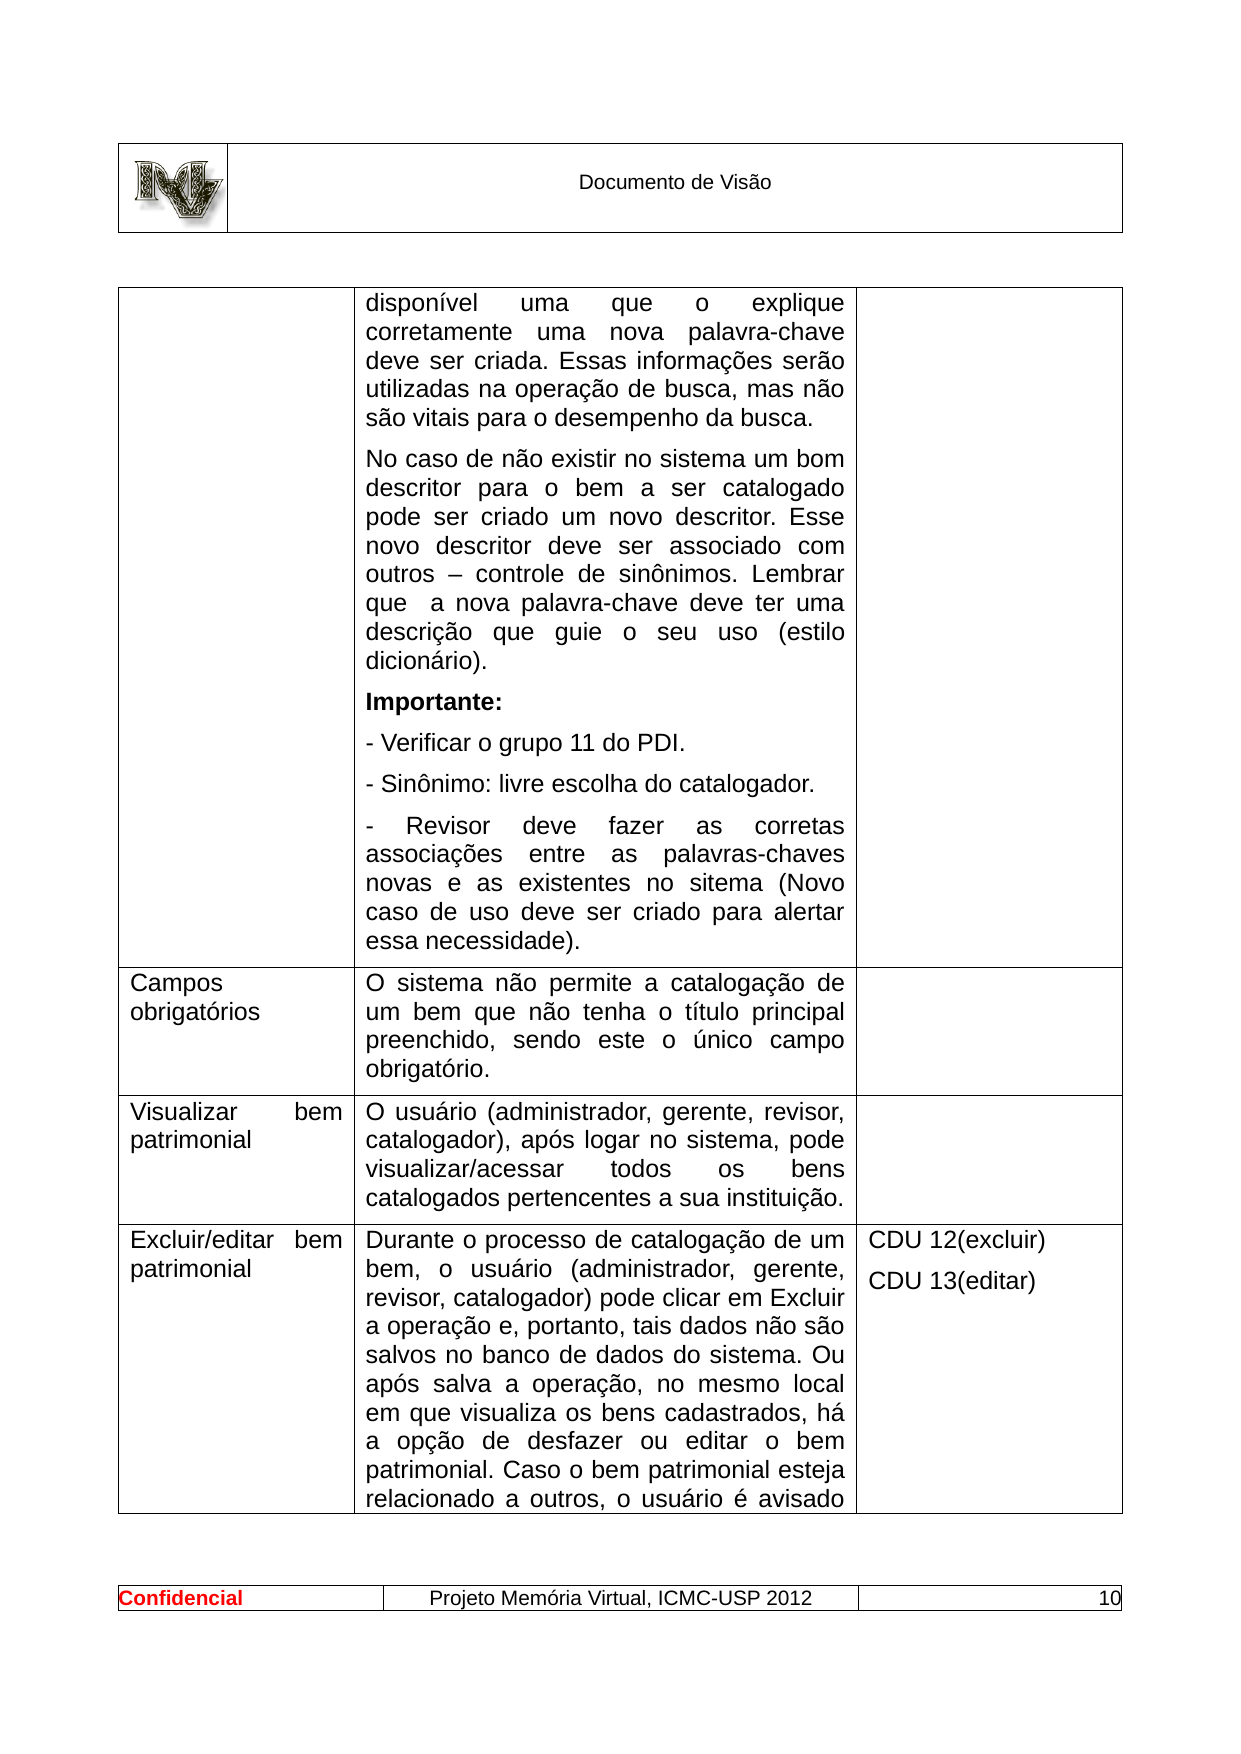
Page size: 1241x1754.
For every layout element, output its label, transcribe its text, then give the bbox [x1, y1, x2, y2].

table_cell Durante o processo de catalogação de um bem, o usuário (administrador, gerente, revisor, catalogador) pode clicar em Excluir a operação e, portanto, tais dados não são salvos no banco de dados do sistema. Ou após salva a operação, no mesmo local em que visualiza os bens cadastrados, há a opção de desfazer ou editar o bem patrimonial. Caso o bem patrimonial esteja relacionado a outros, o usuário é avisado [355, 1225, 856, 1512]
table_cell [857, 968, 1122, 1095]
table_cell [857, 288, 1122, 967]
table_cell [119, 288, 354, 967]
table_cell Visualizar bem patrimonial [119, 1096, 354, 1224]
table_cell [857, 1096, 1122, 1224]
table_cell CDU 12(excluir) CDU 13(editar) [857, 1225, 1122, 1512]
table_cell O sistema não permite a catalogação de um bem que não tenha o título principal preenchido, sendo este o único campo obrigatório. [355, 968, 856, 1095]
picture [129, 148, 226, 232]
table_cell disponível uma que o explique corretamente uma nova palavra-chave deve ser criada. Essas informações serão utilizadas na operação de busca, mas não são vitais para o desempenho da busca. No caso de não existir no sistema um bom descritor para o bem a ser catalogado pode ser criado um novo descritor. Esse novo descritor deve ser associado com outros – controle de sinônimos. Lembrar que a nova palavra-chave deve ter uma descrição que guie o seu uso (estilo dicionário). Importante: - Verificar o grupo 11 do PDI. - Sinônimo: livre escolha do catalogador. - Revisor deve fazer as corretas associações entre as palavras-chaves novas e as existentes no sitema (Novo caso de uso deve ser criado para alertar essa necessidade). [355, 288, 856, 967]
table_cell Excluir/editar bem patrimonial [119, 1225, 354, 1512]
table_cell O usuário (administrador, gerente, revisor, catalogador), após logar no sistema, pode visualizar/acessar todos os bens catalogados pertencentes a sua instituição. [355, 1096, 856, 1224]
table_cell Campos obrigatórios [119, 968, 354, 1095]
